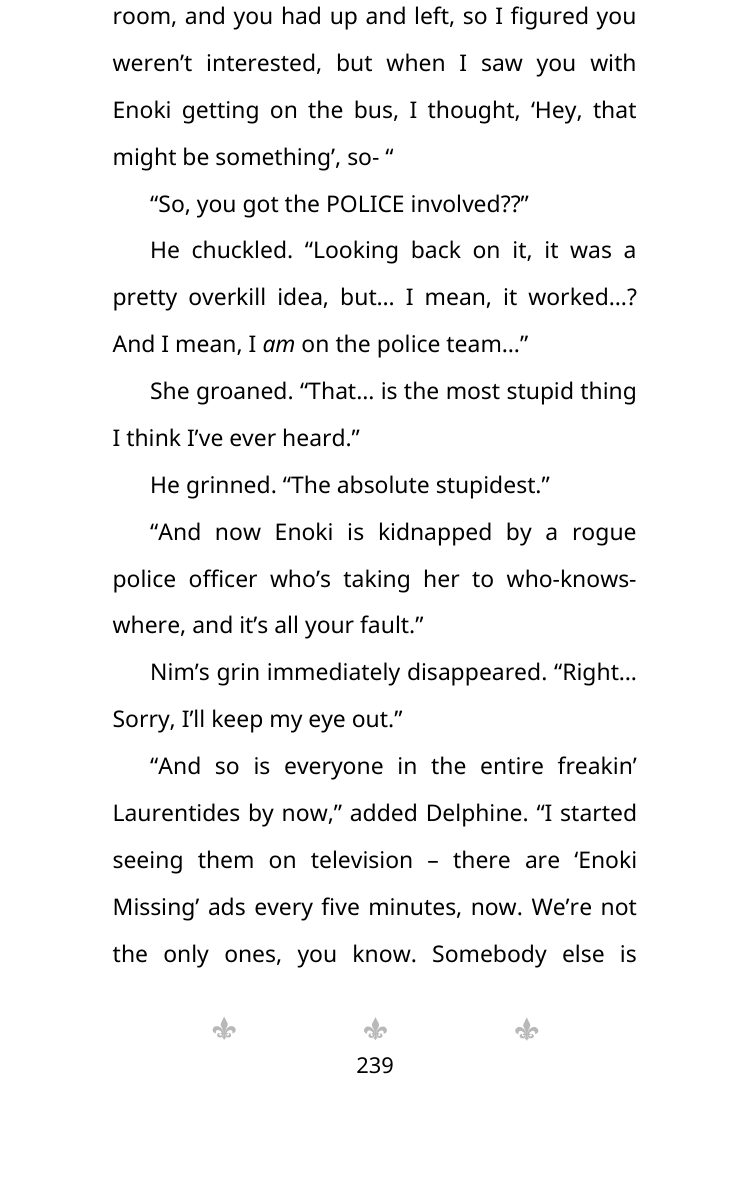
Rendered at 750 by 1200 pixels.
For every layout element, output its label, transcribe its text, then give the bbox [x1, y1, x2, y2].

text “And so is everyone in the entire freakin’ Laurentides by now,” added Delphine. “I started seeing them on television – there are ‘Enoki Missing’ ads every five minutes, now. We’re not the only ones, you know. Somebody else is [112, 750, 637, 969]
text “So, you got the POLICE involved??” [112, 187, 637, 219]
text Nim’s grin immediately disappeared. “Right… Sorry, I’ll keep my eye out.” [112, 656, 637, 734]
text “And now Enoki is kidnapped by a rogue police officer who’s taking her to who-knows-where, and it’s all your fault.” [112, 516, 637, 641]
text She groaned. “That… is the most stupid thing I think I’ve ever heard.” [112, 375, 637, 453]
text room, and you had up and left, so I figured you weren’t interested, but when I saw you with Enoki getting on the bus, I thought, ‘Hey, that might be something’, so- “ [112, 0, 637, 172]
text He grinned. “The absolute stupidest.” [112, 469, 637, 500]
text He chuckled. “Looking back on it, it was a pretty overkill idea, but… I mean, it worked…? And I mean, I am on the police team…” [112, 234, 637, 359]
